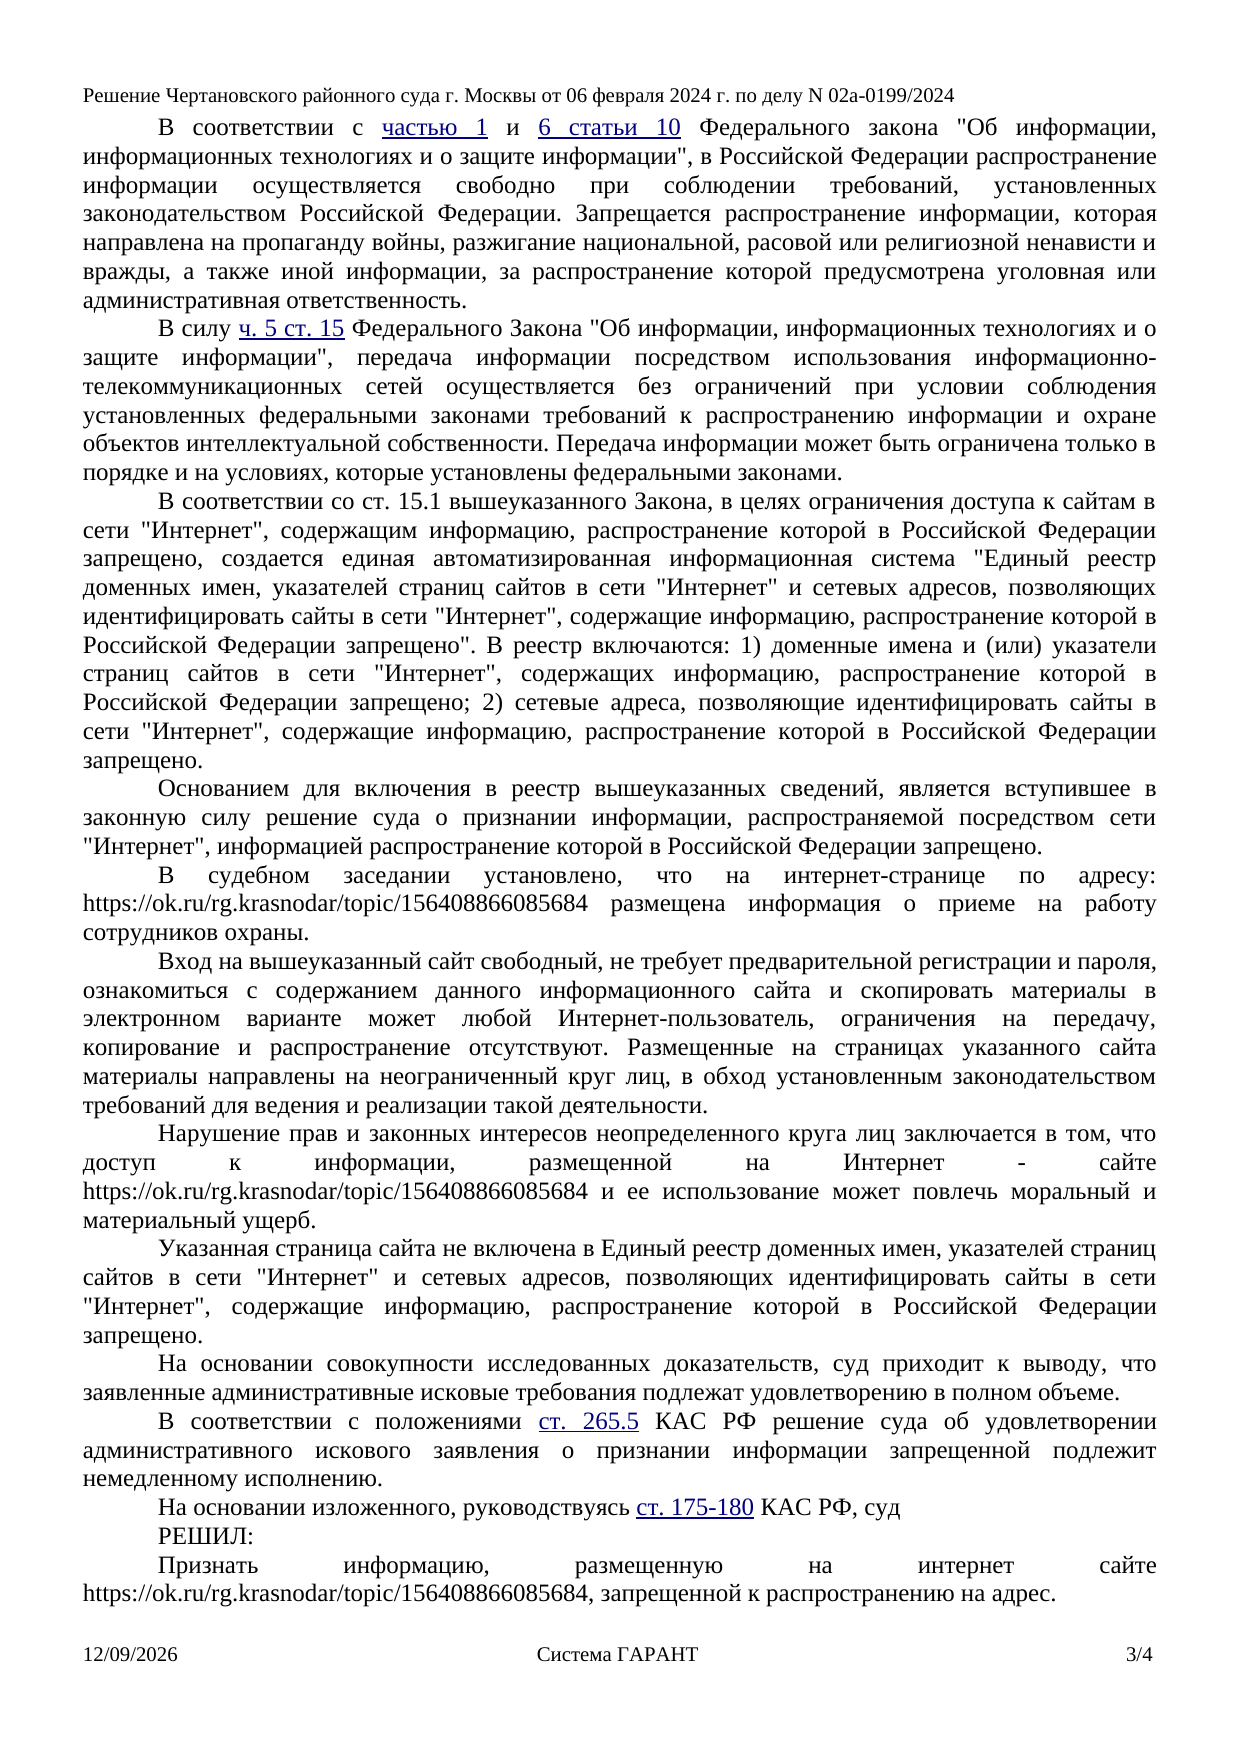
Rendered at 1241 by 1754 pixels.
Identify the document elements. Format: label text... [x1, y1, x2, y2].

text На основании изложенного, руководствуясь ст. 175-180 КАС РФ, суд [83, 1492, 1157, 1521]
text Указанная страница сайта не включена в Единый реестр доменных имен, указателей страниц сайтов в сети "Интернет" и сетевых адресов, позволяющих идентифицировать сайты в сети "Интернет", содержащие информацию, распространение которой в Российской Федерации запрещено. [83, 1233, 1157, 1348]
text В судебном заседании установлено, что на интернет-странице по адресу: https://ok.ru/rg.krasnodar/topic/156408866085684 размещена информация о приеме на работу сотрудников охраны. [83, 860, 1157, 946]
text Нарушение прав и законных интересов неопределенного круга лиц заключается в том, что доступ к информации, размещенной на Интернет - сайте https://ok.ru/rg.krasnodar/topic/156408866085684 и ее использование может повлечь моральный и материальный ущерб. [83, 1118, 1157, 1233]
text В соответствии со ст. 15.1 вышеуказанного Закона, в целях ограничения доступа к сайтам в сети "Интернет", содержащим информацию, распространение которой в Российской Федерации запрещено, создается единая автоматизированная информационная система "Единый реестр доменных имен, указателей страниц сайтов в сети "Интернет" и сетевых адресов, позволяющих идентифицировать сайты в сети "Интернет", содержащие информацию, распространение которой в Российской Федерации запрещено". В реестр включаются: 1) доменные имена и (или) указатели страниц сайтов в сети "Интернет", содержащих информацию, распространение которой в Российской Федерации запрещено; 2) сетевые адреса, позволяющие идентифицировать сайты в сети "Интернет", содержащие информацию, распространение которой в Российской Федерации запрещено. [83, 486, 1157, 773]
text В соответствии с частью 1 и 6 статьи 10 Федерального закона "Об информации, информационных технологиях и о защите информации", в Российской Федерации распространение информации осуществляется свободно при соблюдении требований, установленных законодательством Российской Федерации. Запрещается распространение информации, которая направлена на пропаганду войны, разжигание национальной, расовой или религиозной ненависти и вражды, а также иной информации, за распространение которой предусмотрена уголовная или административная ответственность. [83, 112, 1157, 313]
text Вход на вышеуказанный сайт свободный, не требует предварительной регистрации и пароля, ознакомиться с содержанием данного информационного сайта и скопировать материалы в электронном варианте может любой Интернет-пользователь, ограничения на передачу, копирование и распространение отсутствуют. Размещенные на страницах указанного сайта материалы направлены на неограниченный круг лиц, в обход установленным законодательством требований для ведения и реализации такой деятельности. [83, 946, 1157, 1118]
text РЕШИЛ: [83, 1521, 1157, 1550]
text В соответствии с положениями ст. 265.5 КАС РФ решение суда об удовлетворении административного искового заявления о признании информации запрещенной подлежит немедленному исполнению. [83, 1406, 1157, 1492]
text Основанием для включения в реестр вышеуказанных сведений, является вступившее в законную силу решение суда о признании информации, распространяемой посредством сети "Интернет", информацией распространение которой в Российской Федерации запрещено. [83, 773, 1157, 860]
text На основании совокупности исследованных доказательств, суд приходит к выводу, что заявленные административные исковые требования подлежат удовлетворению в полном объеме. [83, 1348, 1157, 1406]
text Признать информацию, размещенную на интернет сайте https://ok.ru/rg.krasnodar/topic/156408866085684, запрещенной к распространению на адрес. [83, 1550, 1157, 1607]
text В силу ч. 5 ст. 15 Федерального Закона "Об информации, информационных технологиях и о защите информации", передача информации посредством использования информационно-телекоммуникационных сетей осуществляется без ограничений при условии соблюдения установленных федеральными законами требований к распространению информации и охране объектов интеллектуальной собственности. Передача информации может быть ограничена только в порядке и на условиях, которые установлены федеральными законами. [83, 313, 1157, 486]
